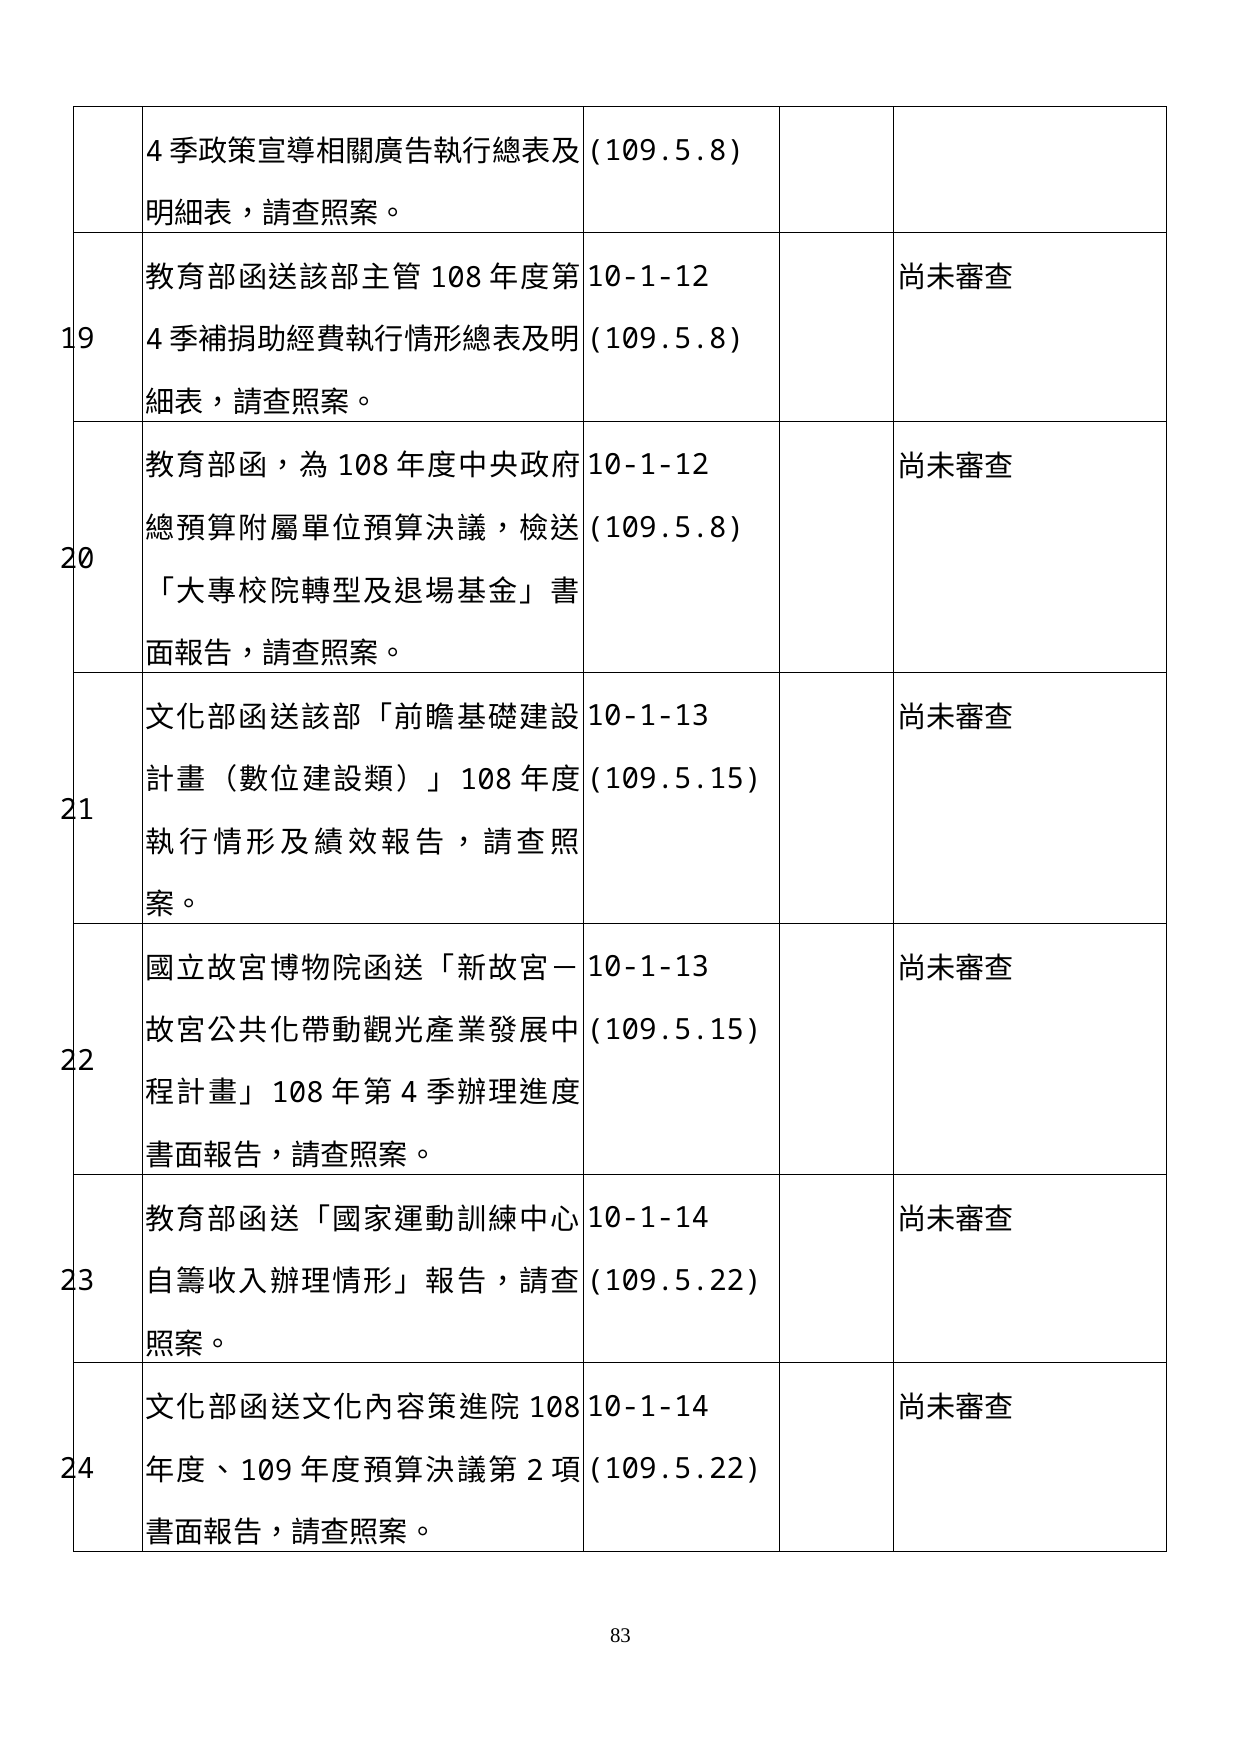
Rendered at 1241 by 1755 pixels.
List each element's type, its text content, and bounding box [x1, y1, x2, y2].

table_cell [780, 1363, 893, 1551]
table_cell [74, 233, 142, 421]
table_cell 10-1-12 (109.5.8) [584, 422, 779, 672]
table_cell [780, 107, 893, 232]
table_cell 10-1-13 (109.5.15) [584, 673, 779, 923]
table_cell [780, 422, 893, 672]
table_cell 教育部函送該部主管108年度第4季補捐助經費執行情形總表及明細表，請查照案。 [143, 233, 583, 421]
table_cell 10-1-14 (109.5.22) [584, 1363, 779, 1551]
table_cell 10-1-12 (109.5.8) [584, 233, 779, 421]
table_cell 尚未審查 [894, 924, 1166, 1174]
table_cell [74, 673, 142, 923]
table_cell 尚未審查 [894, 673, 1166, 923]
table_cell [780, 673, 893, 923]
table_cell [894, 107, 1166, 232]
table_cell 文化部函送文化內容策進院108年度、109年度預算決議第2項書面報告，請查照案。 [143, 1363, 583, 1551]
table_cell 教育部函，為108年度中央政府總預算附屬單位預算決議，檢送「大專校院轉型及退場基金」書面報告，請查照案。 [143, 422, 583, 672]
table_cell 國立故宮博物院函送「新故宮－故宮公共化帶動觀光產業發展中程計畫」108年第4季辦理進度書面報告，請查照案。 [143, 924, 583, 1174]
table_cell (109.5.8) [584, 107, 779, 232]
table_cell 尚未審查 [894, 1363, 1166, 1551]
table_cell [74, 1363, 142, 1551]
table_cell 尚未審查 [894, 233, 1166, 421]
table_cell 教育部函送「國家運動訓練中心自籌收入辦理情形」報告，請查照案。 [143, 1175, 583, 1362]
table_cell 4季政策宣導相關廣告執行總表及明細表，請查照案。 [143, 107, 583, 232]
table_cell 10-1-14 (109.5.22) [584, 1175, 779, 1362]
table_cell [780, 233, 893, 421]
table_cell 尚未審查 [894, 422, 1166, 672]
table_cell [74, 107, 142, 232]
table_cell 文化部函送該部「前瞻基礎建設計畫（數位建設類）」108年度執行情形及績效報告，請查照案。 [143, 673, 583, 923]
table_cell [780, 1175, 893, 1362]
table_cell [74, 1175, 142, 1362]
table_cell [74, 924, 142, 1174]
table_cell 尚未審查 [894, 1175, 1166, 1362]
table_cell 10-1-13 (109.5.15) [584, 924, 779, 1174]
table_cell [74, 422, 142, 672]
table_cell [780, 924, 893, 1174]
